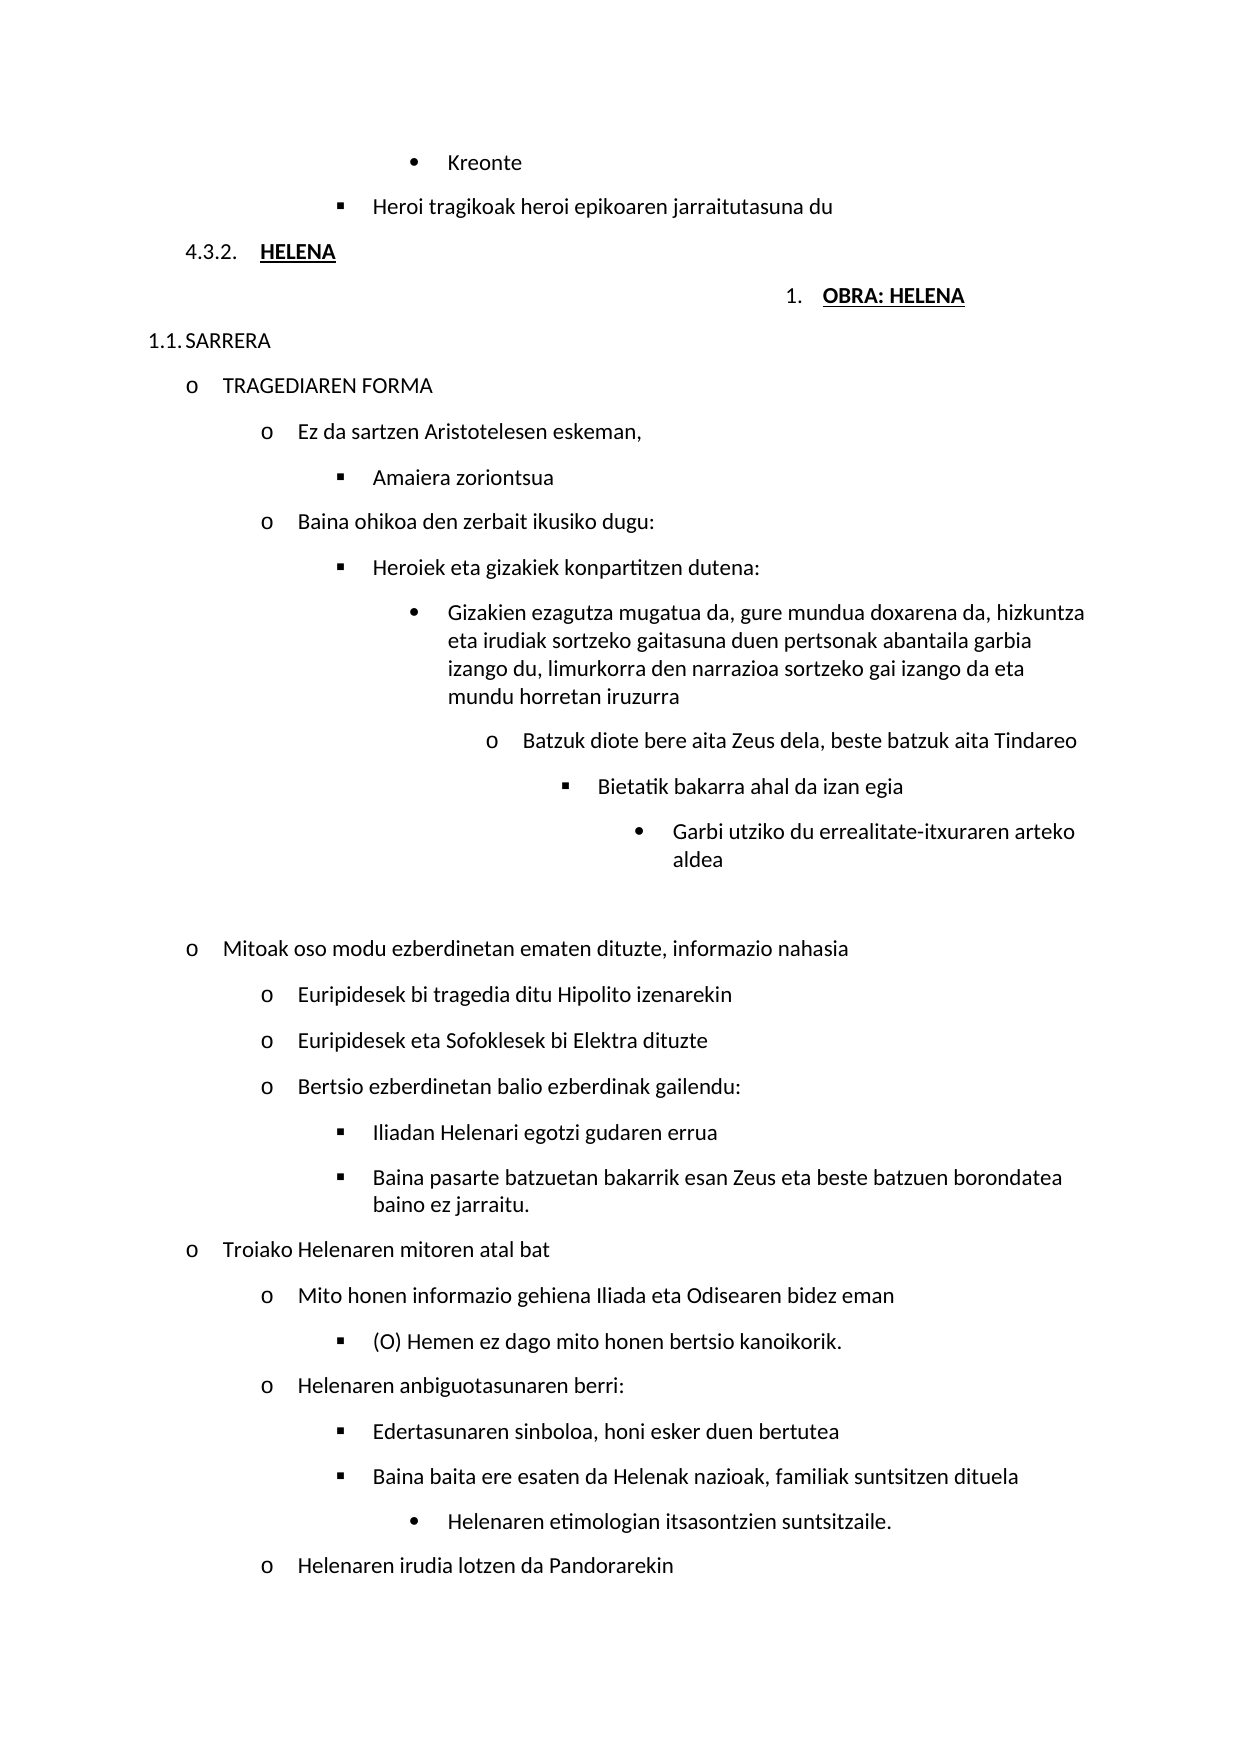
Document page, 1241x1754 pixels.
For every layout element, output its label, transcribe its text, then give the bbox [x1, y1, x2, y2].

list Bietatik bakarra ahal da izan egia [560, 772, 1093, 801]
list Ez da sartzen Aristotelesen eskeman, [260, 417, 1093, 446]
list Mito honen informazio gehiena Iliada eta Odisearen bidez eman [260, 1281, 1093, 1310]
list Heroiek eta gizakiek konpartitzen dutena: [335, 553, 1093, 581]
list Amaiera zoriontsua [335, 463, 1093, 491]
list Helenaren irudia lotzen da Pandorarekin [260, 1552, 1093, 1581]
list TRAGEDIAREN FORMA [185, 371, 1093, 400]
list Mitoak oso modu ezberdinetan ematen dituzte, informazio nahasia [185, 934, 1093, 964]
list Gizakien ezagutza mugatua da, gure mundua doxarena da, hizkuntza eta irudiak sortzeko gaitasuna duen pertsonak abantaila garbia izango du, limurkorra den narrazioa sortzeko gai izango da eta mundu horretan iruzurra [410, 598, 1093, 710]
list Baina ohikoa den zerbait ikusiko dugu: [260, 507, 1093, 537]
list Heroi tragikoak heroi epikoaren jarraitutasuna du [335, 192, 1093, 220]
list Bertsio ezberdinetan balio ezberdinak gailendu: [260, 1072, 1093, 1101]
list SARRERA [148, 326, 1093, 354]
list Edertasunaren sinboloa, honi esker duen bertutea [335, 1417, 1093, 1446]
list Baina pasarte batzuetan bakarrik esan Zeus eta beste batzuen borondatea baino ez jarraitu. [335, 1163, 1093, 1219]
list Euripidesek eta Sofoklesek bi Elektra dituzte [260, 1026, 1093, 1055]
list Euripidesek bi tragedia ditu Hipolito izenarekin [260, 980, 1093, 1009]
list Batzuk diote bere aita Zeus dela, beste batzuk aita Tindareo [485, 727, 1093, 756]
list Troiako Helenaren mitoren atal bat [185, 1235, 1093, 1264]
list HELENA [185, 237, 1093, 265]
list Iliadan Helenari egotzi gudaren errua [335, 1118, 1093, 1146]
list (O) Hemen ez dago mito honen bertsio kanoikorik. [335, 1327, 1093, 1355]
list OBRA: HELENA [785, 282, 1093, 310]
list Garbi utziko du errealitate-itxuraren arteko aldea [635, 817, 1093, 873]
list Baina baita ere esaten da Helenak nazioak, familiak suntsitzen dituela [335, 1462, 1093, 1490]
list Helenaren anbiguotasunaren berri: [260, 1372, 1093, 1401]
list Kreonte [410, 148, 1093, 176]
list Helenaren etimologian itsasontzien suntsitzaile. [410, 1507, 1093, 1535]
